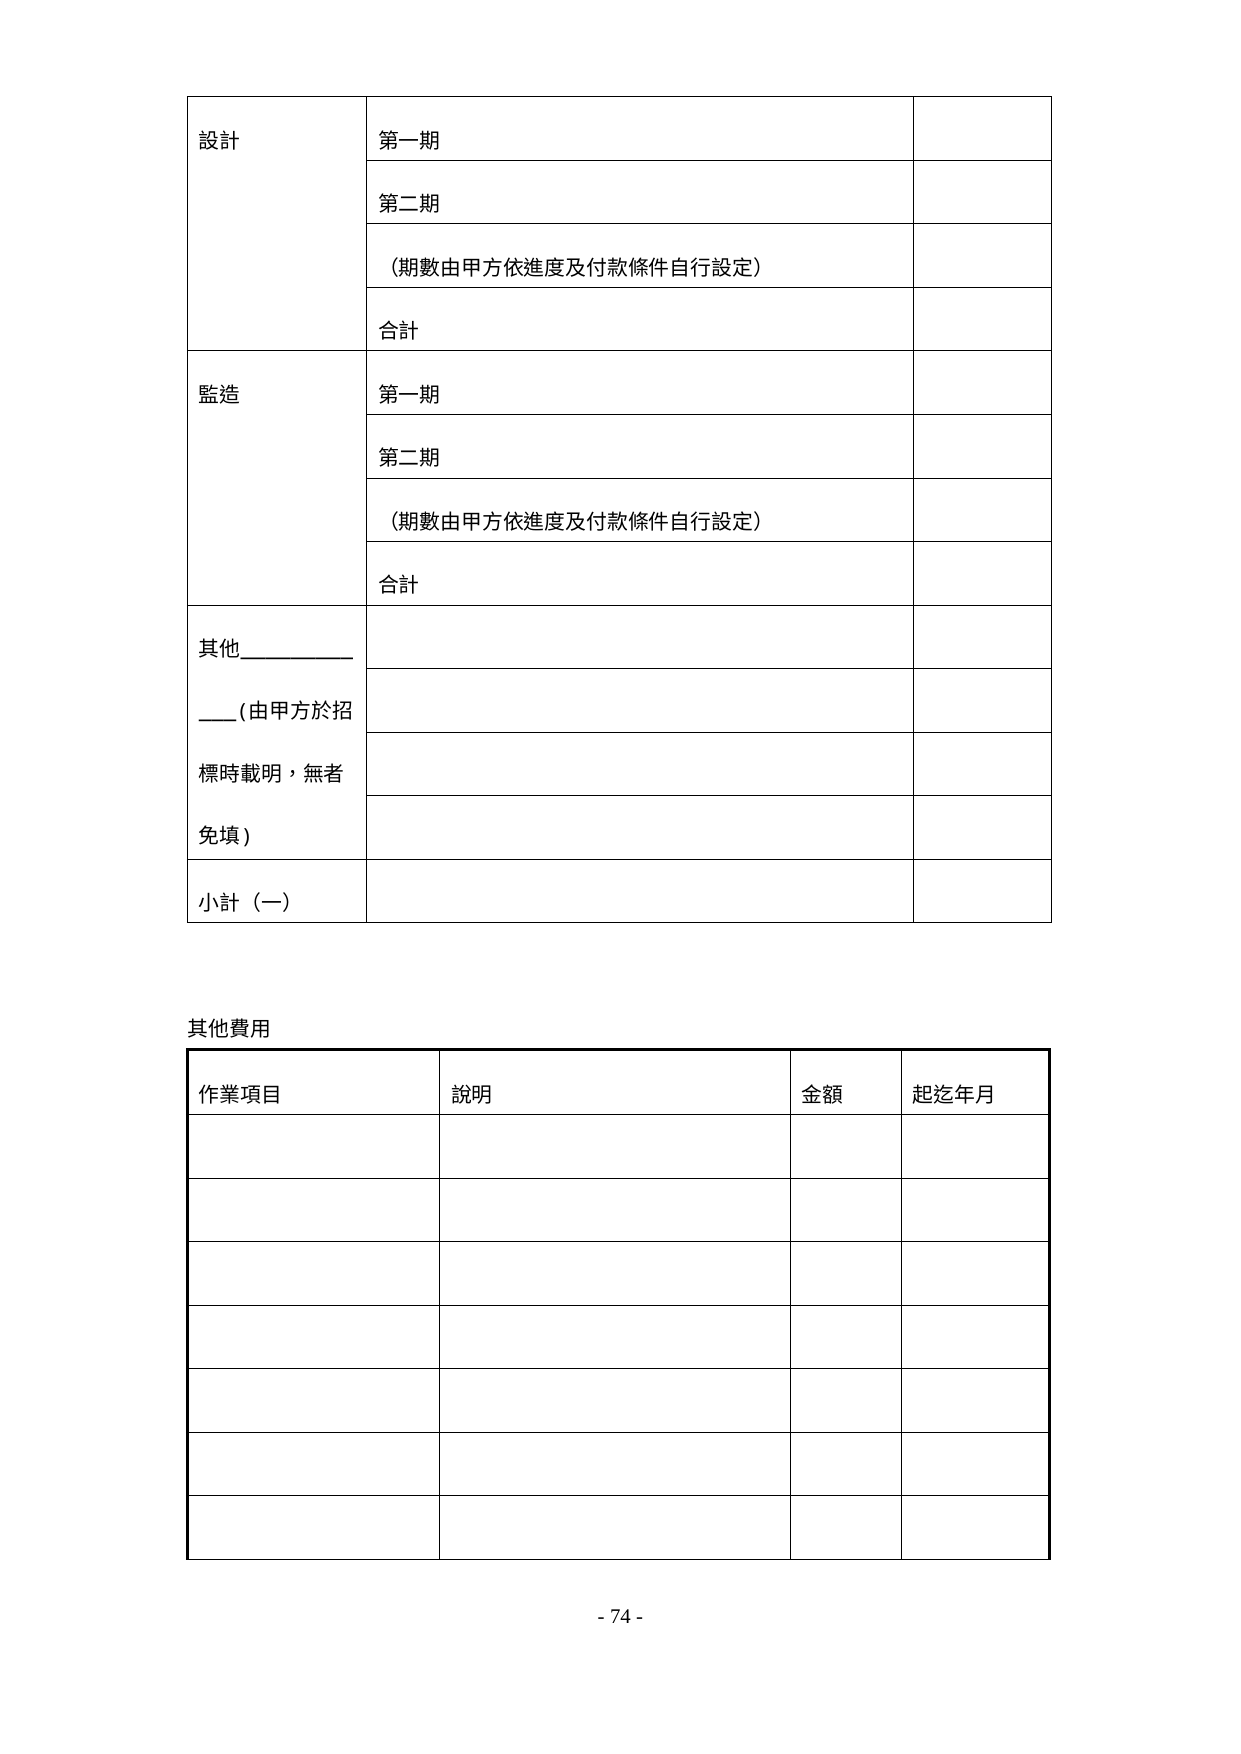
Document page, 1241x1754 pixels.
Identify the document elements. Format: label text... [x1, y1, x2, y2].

table_cell [791, 1179, 901, 1241]
table_cell 第二期 [367, 415, 913, 477]
table_cell [189, 1179, 439, 1241]
table_cell [440, 1115, 790, 1177]
table_cell [791, 1306, 901, 1368]
table_cell [914, 161, 1051, 223]
table_cell [367, 606, 913, 668]
table_cell [367, 669, 913, 732]
table_cell 合計 [367, 542, 913, 604]
table_cell [367, 860, 913, 922]
table_cell [914, 606, 1051, 668]
table_cell 設計 [188, 97, 366, 350]
table_header 說明 [440, 1051, 790, 1114]
table_cell [791, 1496, 901, 1559]
table_cell [914, 288, 1051, 350]
table_cell [914, 860, 1051, 922]
table_cell [914, 542, 1051, 604]
table_cell [440, 1306, 790, 1368]
table_cell [914, 351, 1051, 414]
table_header 作業項目 [189, 1051, 439, 1114]
table_cell [440, 1496, 790, 1559]
table_cell [902, 1433, 1048, 1495]
table_cell 合計 [367, 288, 913, 350]
table_header 起迄年月 [902, 1051, 1048, 1114]
table_cell [189, 1242, 439, 1304]
table_cell 第一期 [367, 97, 913, 160]
table_cell （期數由甲方依進度及付款條件自行設定） [367, 224, 913, 287]
table_cell [440, 1242, 790, 1304]
table_cell [440, 1433, 790, 1495]
table_cell [367, 796, 913, 859]
table_cell [440, 1369, 790, 1432]
table_cell [902, 1496, 1048, 1559]
table_cell [914, 796, 1051, 859]
table_cell [189, 1306, 439, 1368]
table_cell [902, 1115, 1048, 1177]
table_cell [440, 1179, 790, 1241]
table_cell [914, 415, 1051, 477]
table_cell [791, 1115, 901, 1177]
table_cell [791, 1242, 901, 1304]
table_header 金額 [791, 1051, 901, 1114]
table_cell 監造 [188, 351, 366, 604]
table_cell [367, 733, 913, 795]
table_cell [914, 733, 1051, 795]
table_cell [189, 1369, 439, 1432]
table_cell [914, 224, 1051, 287]
table_cell [902, 1369, 1048, 1432]
table_cell [914, 479, 1051, 541]
table_cell [189, 1115, 439, 1177]
table_cell 其他____________(由甲方於招標時載明，無者免填) [188, 606, 366, 859]
table_cell 第一期 [367, 351, 913, 414]
table_cell [189, 1433, 439, 1495]
table_cell [791, 1433, 901, 1495]
table_cell 第二期 [367, 161, 913, 223]
table_cell [902, 1179, 1048, 1241]
table_cell [189, 1496, 439, 1559]
table_cell [902, 1306, 1048, 1368]
table_cell [902, 1242, 1048, 1304]
table_cell 小計（一） [188, 860, 366, 922]
table_cell （期數由甲方依進度及付款條件自行設定） [367, 479, 913, 541]
table_cell [914, 669, 1051, 732]
table_cell [791, 1369, 901, 1432]
table_cell [914, 97, 1051, 160]
text 其他費用 [187, 986, 1053, 1048]
